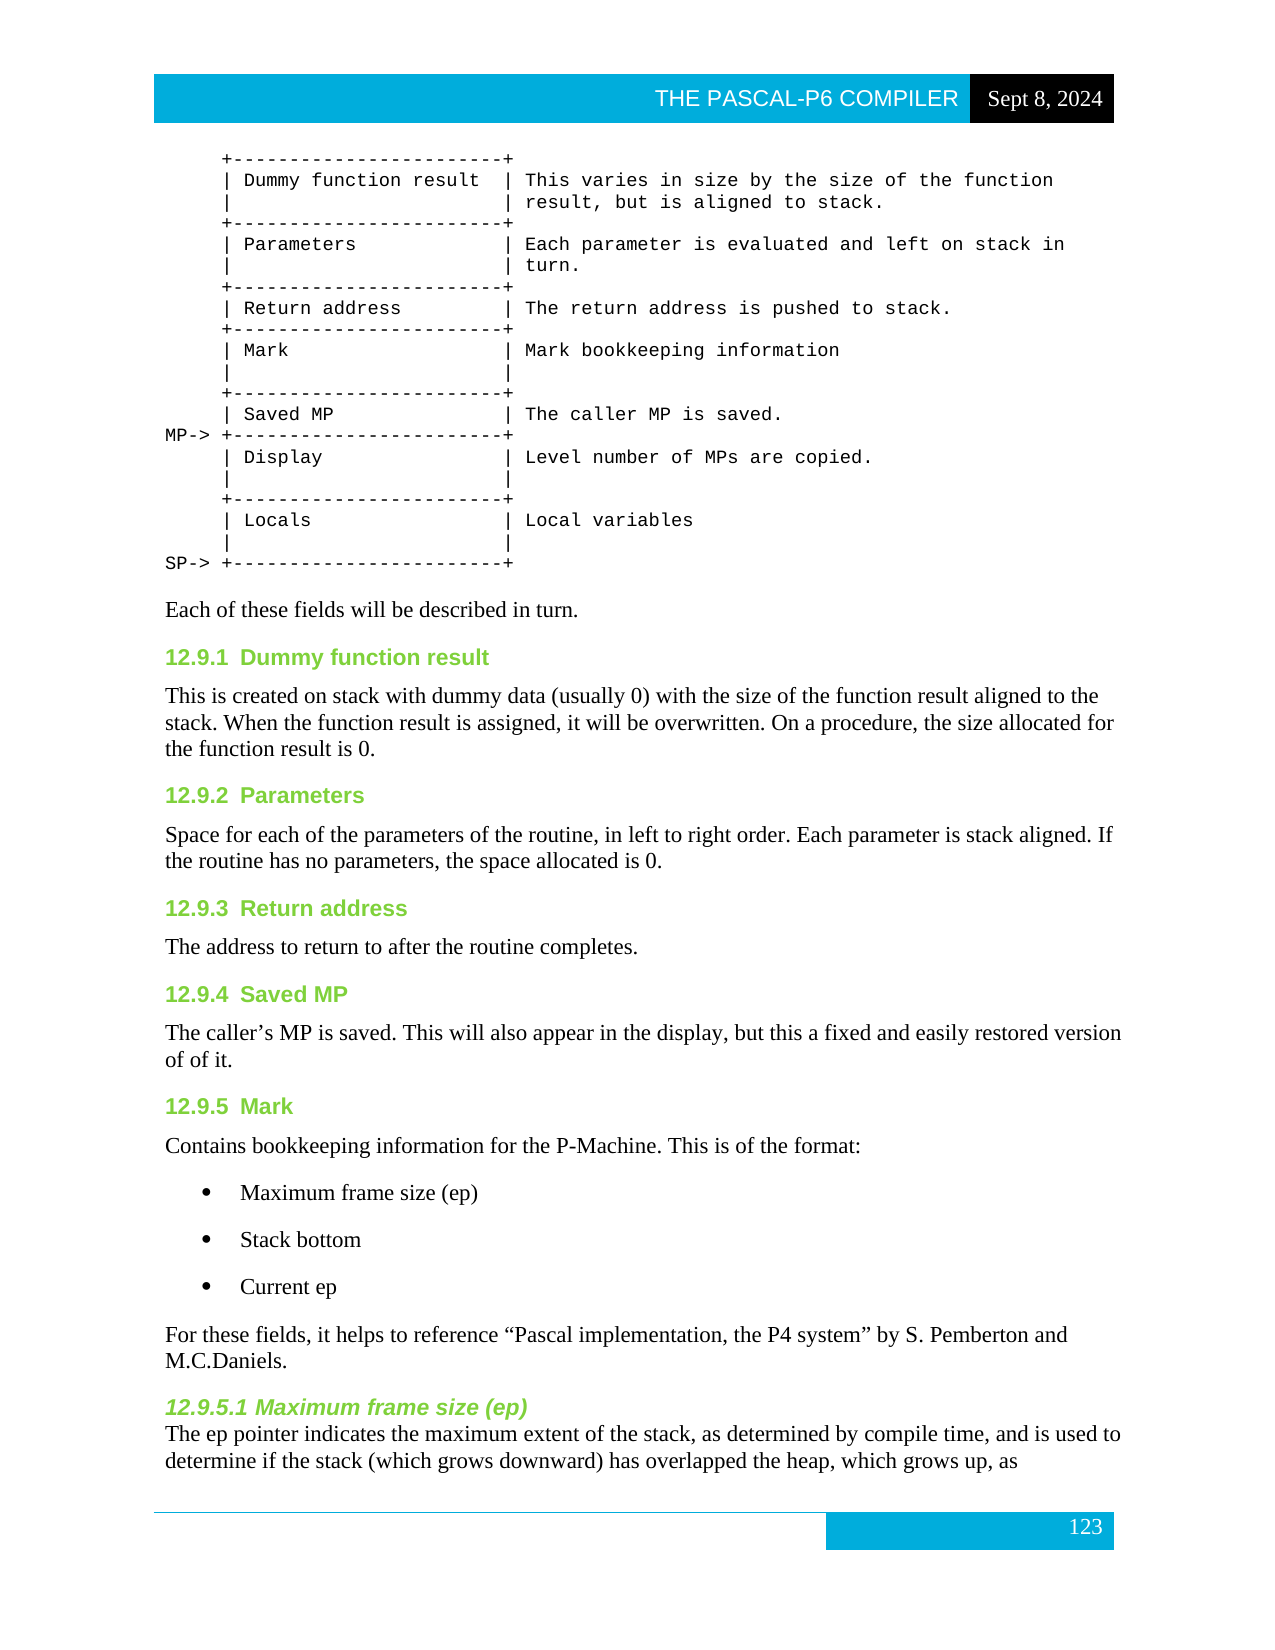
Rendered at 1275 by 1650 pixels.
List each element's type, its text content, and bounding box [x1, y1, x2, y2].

text The ep pointer indicates the maximum extent of the stack, as determined by compile time, and is used to determine if the stack (which grows downward) has overlapped the heap, which grows up, as [165, 1421, 1125, 1473]
text Each of these fields will be described in turn. [165, 596, 1125, 623]
text Contains bookkeeping information for the P-Machine. This is of the format: [165, 1132, 1125, 1158]
text Space for each of the parameters of the routine, in left to right order. Each parameter is stack aligned. If the routine has no parameters, the space allocated is 0. [165, 821, 1125, 874]
text +------------------------+ [165, 490, 1125, 511]
subtitle Maximum frame size (ep) [165, 1394, 1125, 1421]
text +------------------------+ [165, 150, 1125, 171]
subtitle Saved MP [165, 981, 1125, 1007]
list Maximum frame size (ep) [202, 1179, 1125, 1205]
text | Locals | Local variables [165, 511, 1125, 532]
text The address to return to after the routine completes. [165, 933, 1125, 960]
subtitle Parameters [165, 782, 1125, 808]
text | | [165, 532, 1125, 554]
text +------------------------+ [165, 320, 1125, 341]
text For these fields, it helps to reference “Pascal implementation, the P4 system” by S. Pemberton and M.C.Daniels. [165, 1321, 1125, 1373]
text +------------------------+ [165, 214, 1125, 235]
text | | turn. [165, 256, 1125, 277]
text | Parameters | Each parameter is evaluated and left on stack in [165, 235, 1125, 256]
text | Display | Level number of MPs are copied. [165, 447, 1125, 469]
text | | result, but is aligned to stack. [165, 192, 1125, 214]
text | | [165, 362, 1125, 384]
subtitle Mark [165, 1093, 1125, 1119]
text | Saved MP | The caller MP is saved. [165, 405, 1125, 426]
subtitle Dummy function result [165, 643, 1125, 670]
text +------------------------+ [165, 384, 1125, 405]
text | Dummy function result | This varies in size by the size of the function [165, 171, 1125, 192]
text | Return address | The return address is pushed to stack. [165, 299, 1125, 320]
text The caller’s MP is saved. This will also appear in the display, but this a fixed and easily restored version of of it. [165, 1019, 1125, 1072]
text MP-> +------------------------+ [165, 426, 1125, 447]
text This is created on stack with dummy data (usually 0) with the size of the function result aligned to the stack. When the function result is assigned, it will be overwritten. On a procedure, the size allocated for the function result is 0. [165, 682, 1125, 761]
text +------------------------+ [165, 277, 1125, 299]
text | Mark | Mark bookkeeping information [165, 341, 1125, 362]
list Stack bottom [202, 1226, 1125, 1253]
text SP-> +------------------------+ [165, 554, 1125, 575]
list Current ep [202, 1273, 1125, 1300]
subtitle Return address [165, 894, 1125, 921]
text | | [165, 469, 1125, 490]
